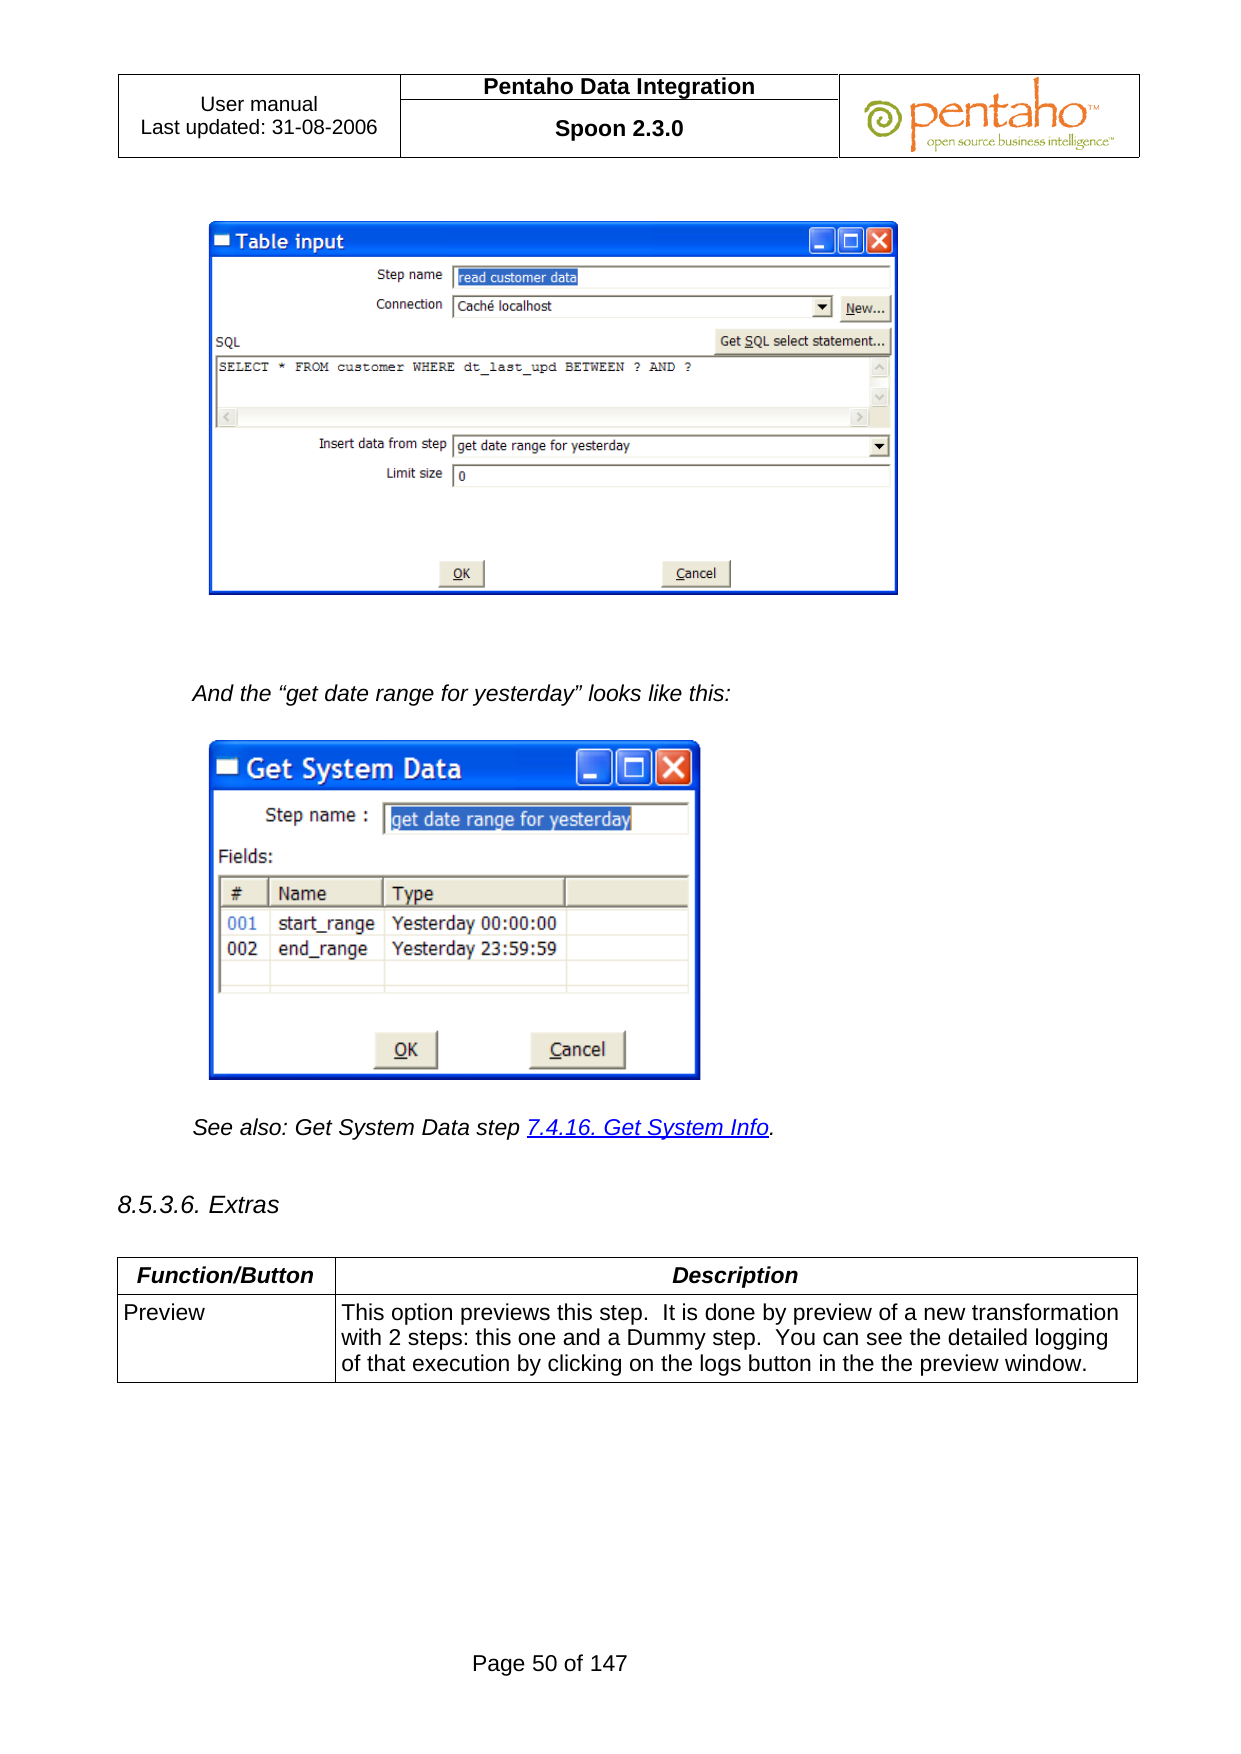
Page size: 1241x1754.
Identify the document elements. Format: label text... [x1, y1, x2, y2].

table_cell Preview [118, 1295, 335, 1382]
table_cell This option previews this step. It is done by preview of a new transformation with 2 steps: this one and a Dummy step. You can see the detailed logging of that execution by clicking on the logs button in the the preview window. [336, 1295, 1137, 1382]
table_header Description [336, 1258, 1137, 1294]
text See also: Get System Data step 7.4.16. Get System Info. [117, 1114, 1137, 1140]
text And the “get date range for yesterday” looks like this: [117, 680, 1137, 706]
picture [208, 740, 701, 1080]
subtitle Extras [117, 1191, 1137, 1218]
table_header Function/Button [118, 1258, 335, 1294]
picture [208, 221, 898, 595]
